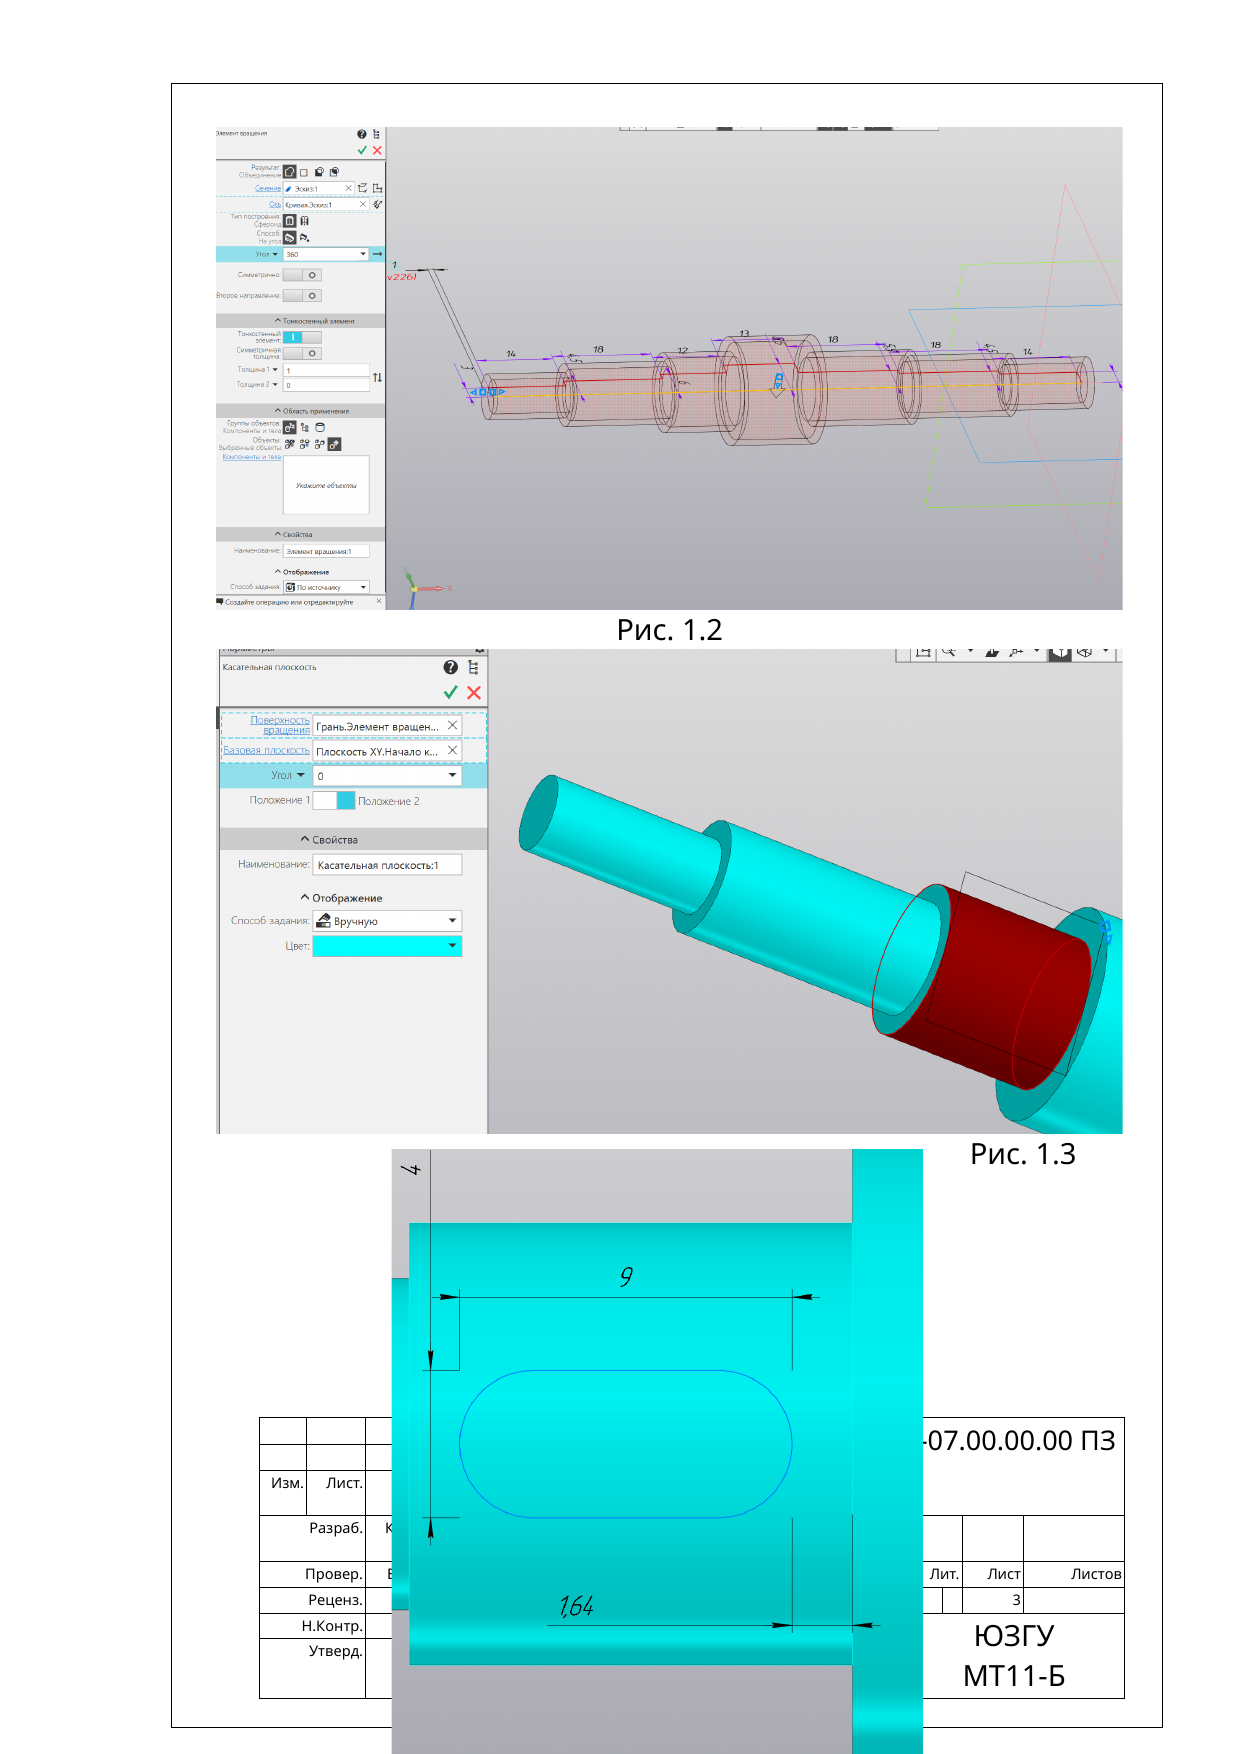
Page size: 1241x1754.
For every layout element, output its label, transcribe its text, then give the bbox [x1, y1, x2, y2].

text Рис. 1.3 [216, 1134, 1123, 1173]
picture [216, 649, 1123, 1134]
text Рис. 1.2 [216, 610, 1123, 649]
picture [391, 1149, 923, 1754]
picture [216, 127, 1123, 610]
